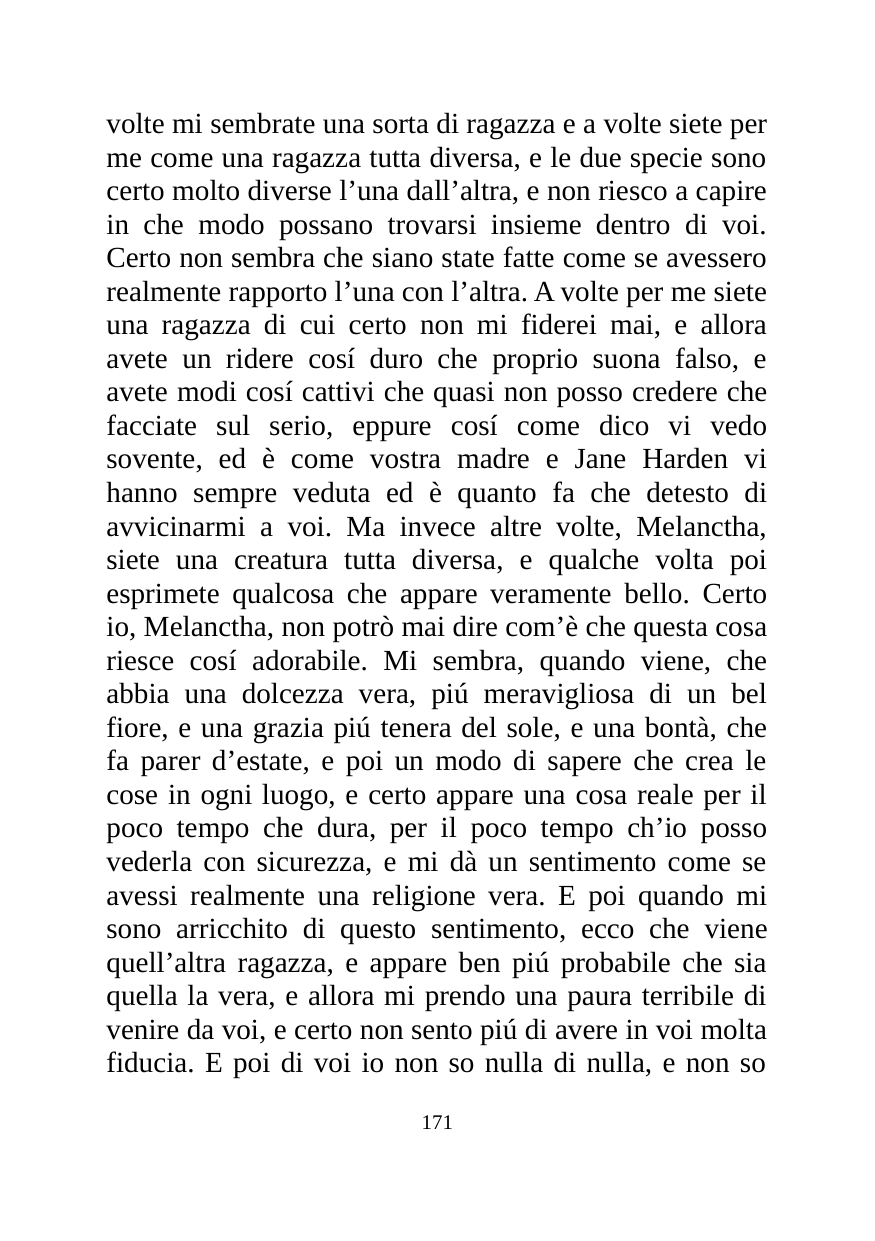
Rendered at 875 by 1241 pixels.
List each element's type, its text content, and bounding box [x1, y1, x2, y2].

text volte mi sembrate una sorta di ragazza e a volte siete per me come una ragazza tutta diversa, e le due specie sono certo molto diverse l’una dall’altra, e non riesco a capire in che modo possano trovarsi insieme dentro di voi. Certo non sembra che siano state fatte come se avessero realmente rapporto l’una con l’altra. A volte per me siete una ragazza di cui certo non mi fiderei mai, e allora avete un ridere cosí duro che proprio suona falso, e avete modi cosí cattivi che quasi non posso credere che facciate sul serio, eppure cosí come dico vi vedo sovente, ed è come vostra madre e Jane Harden vi hanno sempre veduta ed è quanto fa che detesto di avvicinarmi a voi. Ma invece altre volte, Melanctha, siete una creatura tutta diversa, e qualche volta poi esprimete qualcosa che appare veramente bello. Certo io, Melanctha, non potrò mai dire com’è che questa cosa riesce cosí adorabile. Mi sembra, quando viene, che abbia una dolcezza vera, piú meravigliosa di un bel fiore, e una grazia piú tenera del sole, e una bontà, che fa parer d’estate, e poi un modo di sapere che crea le cose in ogni luogo, e certo appare una cosa reale per il poco tempo che dura, per il poco tempo ch’io posso vederla con sicurezza, e mi dà un sentimento come se avessi realmente una religione vera. E poi quando mi sono arricchito di questo sentimento, ecco che viene quell’altra ragazza, e appare ben piú probabile che sia quella la vera, e allora mi prendo una paura terribile di venire da voi, e certo non sento piú di avere in voi molta fiducia. E poi di voi io non so nulla di nulla, e non so [106, 106, 768, 1079]
